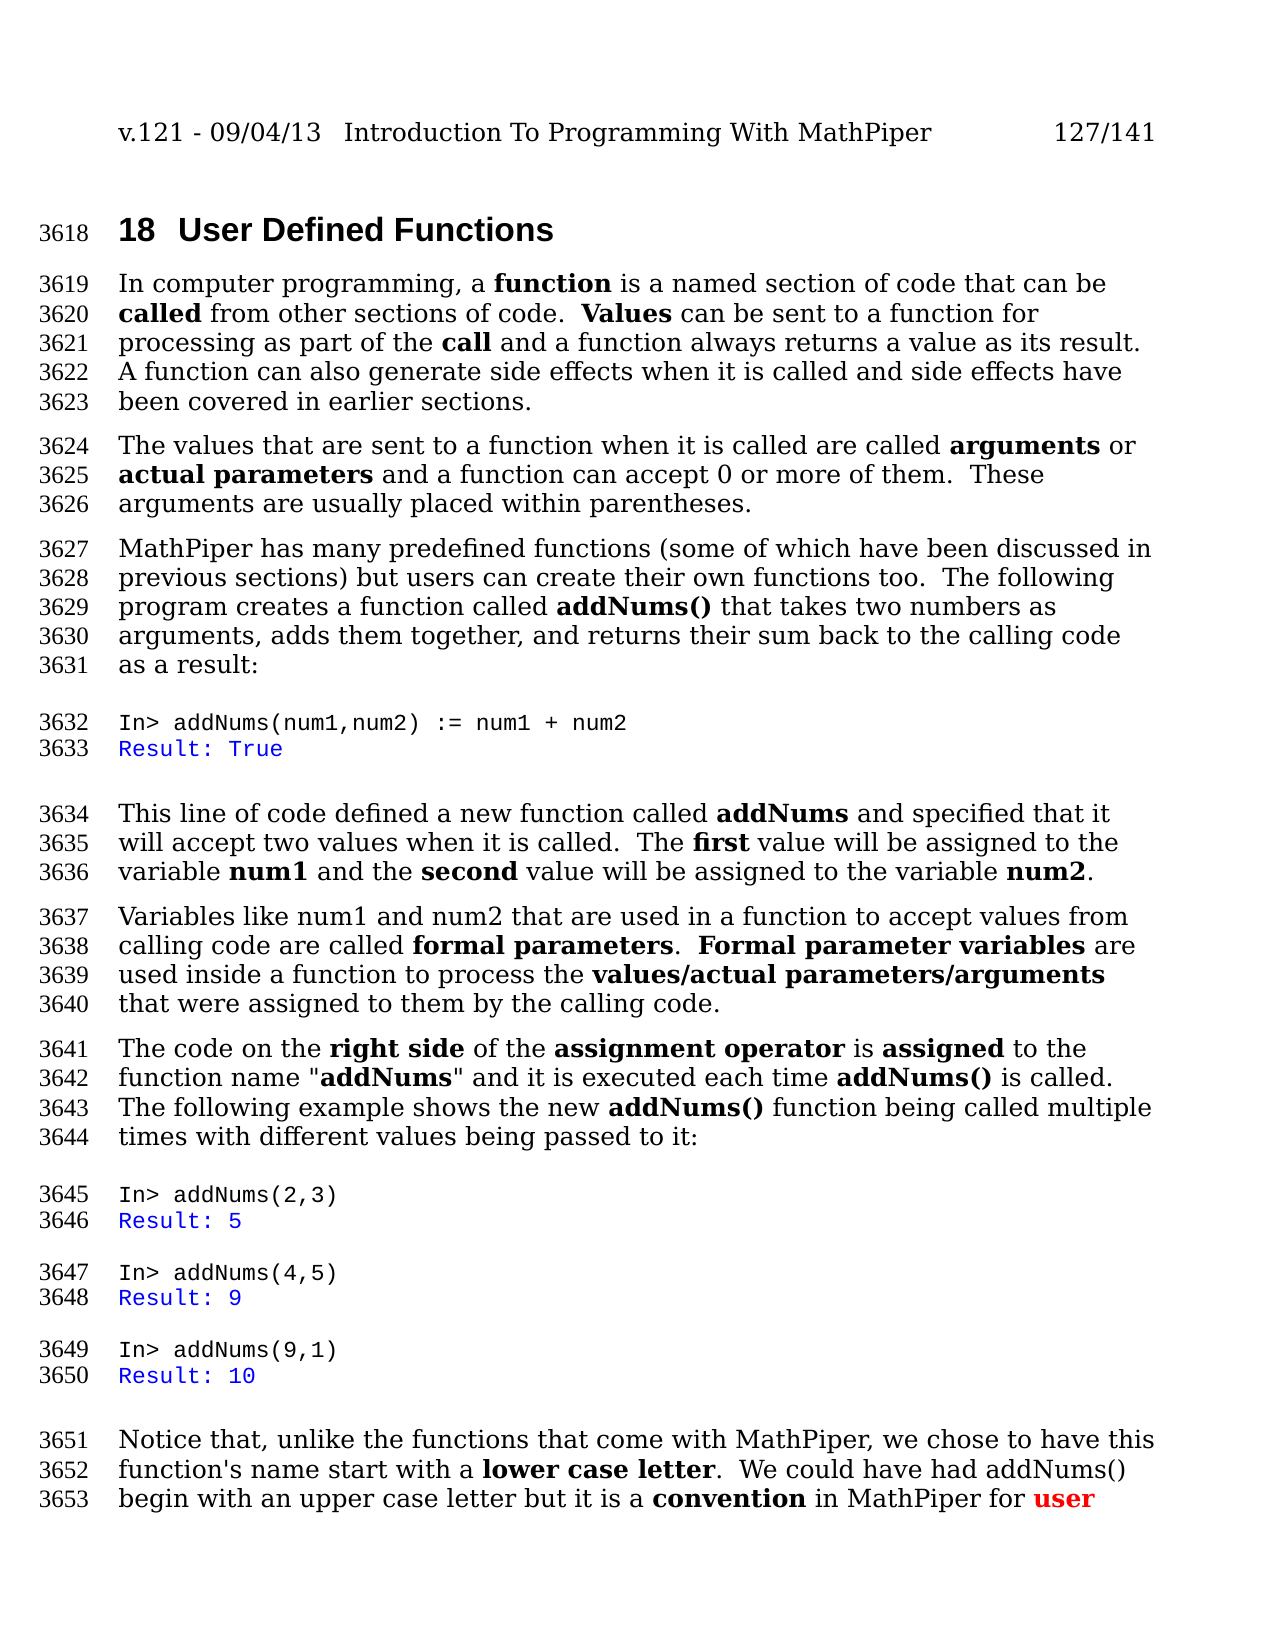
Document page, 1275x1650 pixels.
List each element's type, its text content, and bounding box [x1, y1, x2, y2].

text Result: True [118, 738, 1157, 764]
text The code on the right side of the assignment operator is assigned to the function name "addNums" and it is executed each time addNums() is called. The following example shows the new addNums() function being called multiple times with different values being passed to it: [118, 1034, 1157, 1151]
text Result: 5 [118, 1209, 1157, 1235]
text In> addNums(9,1) [118, 1339, 1157, 1364]
text In computer programming, a function is a named section of code that can be called from other sections of code. Values can be sent to a function for processing as part of the call and a function always returns a value as its result. A function can also generate side effects when it is called and side effects have been covered in earlier sections. [118, 269, 1157, 416]
text Result: 10 [118, 1364, 1157, 1391]
text Variables like num1 and num2 that are used in a function to accept values from calling code are called formal parameters. Formal parameter variables are used inside a function to process the values/actual parameters/arguments that were assigned to them by the calling code. [118, 902, 1157, 1019]
text The values that are sent to a function when it is called are called arguments or actual parameters and a function can accept 0 or more of them. These arguments are usually placed within parentheses. [118, 431, 1157, 519]
text MathPiper has many predefined functions (some of which have been discussed in previous sections) but users can create their own functions too. The following program creates a function called addNums() that takes two numbers as arguments, adds them together, and returns their sum back to the calling code as a result: [118, 534, 1157, 680]
text In> addNums(num1,num2) := num1 + num2 [118, 712, 1157, 738]
text This line of code defined a new function called addNums and specified that it will accept two values when it is called. The first value will be assigned to the variable num1 and the second value will be assigned to the variable num2. [118, 798, 1157, 887]
text In> addNums(2,3) [118, 1183, 1157, 1209]
text Result: 9 [118, 1287, 1157, 1313]
subtitle User Defined Functions [118, 210, 1157, 248]
text In> addNums(4,5) [118, 1261, 1157, 1287]
text Notice that, unlike the functions that come with MathPiper, we chose to have this function's name start with a lower case letter. We could have had addNums() begin with an upper case letter but it is a convention in MathPiper for user [118, 1425, 1157, 1513]
